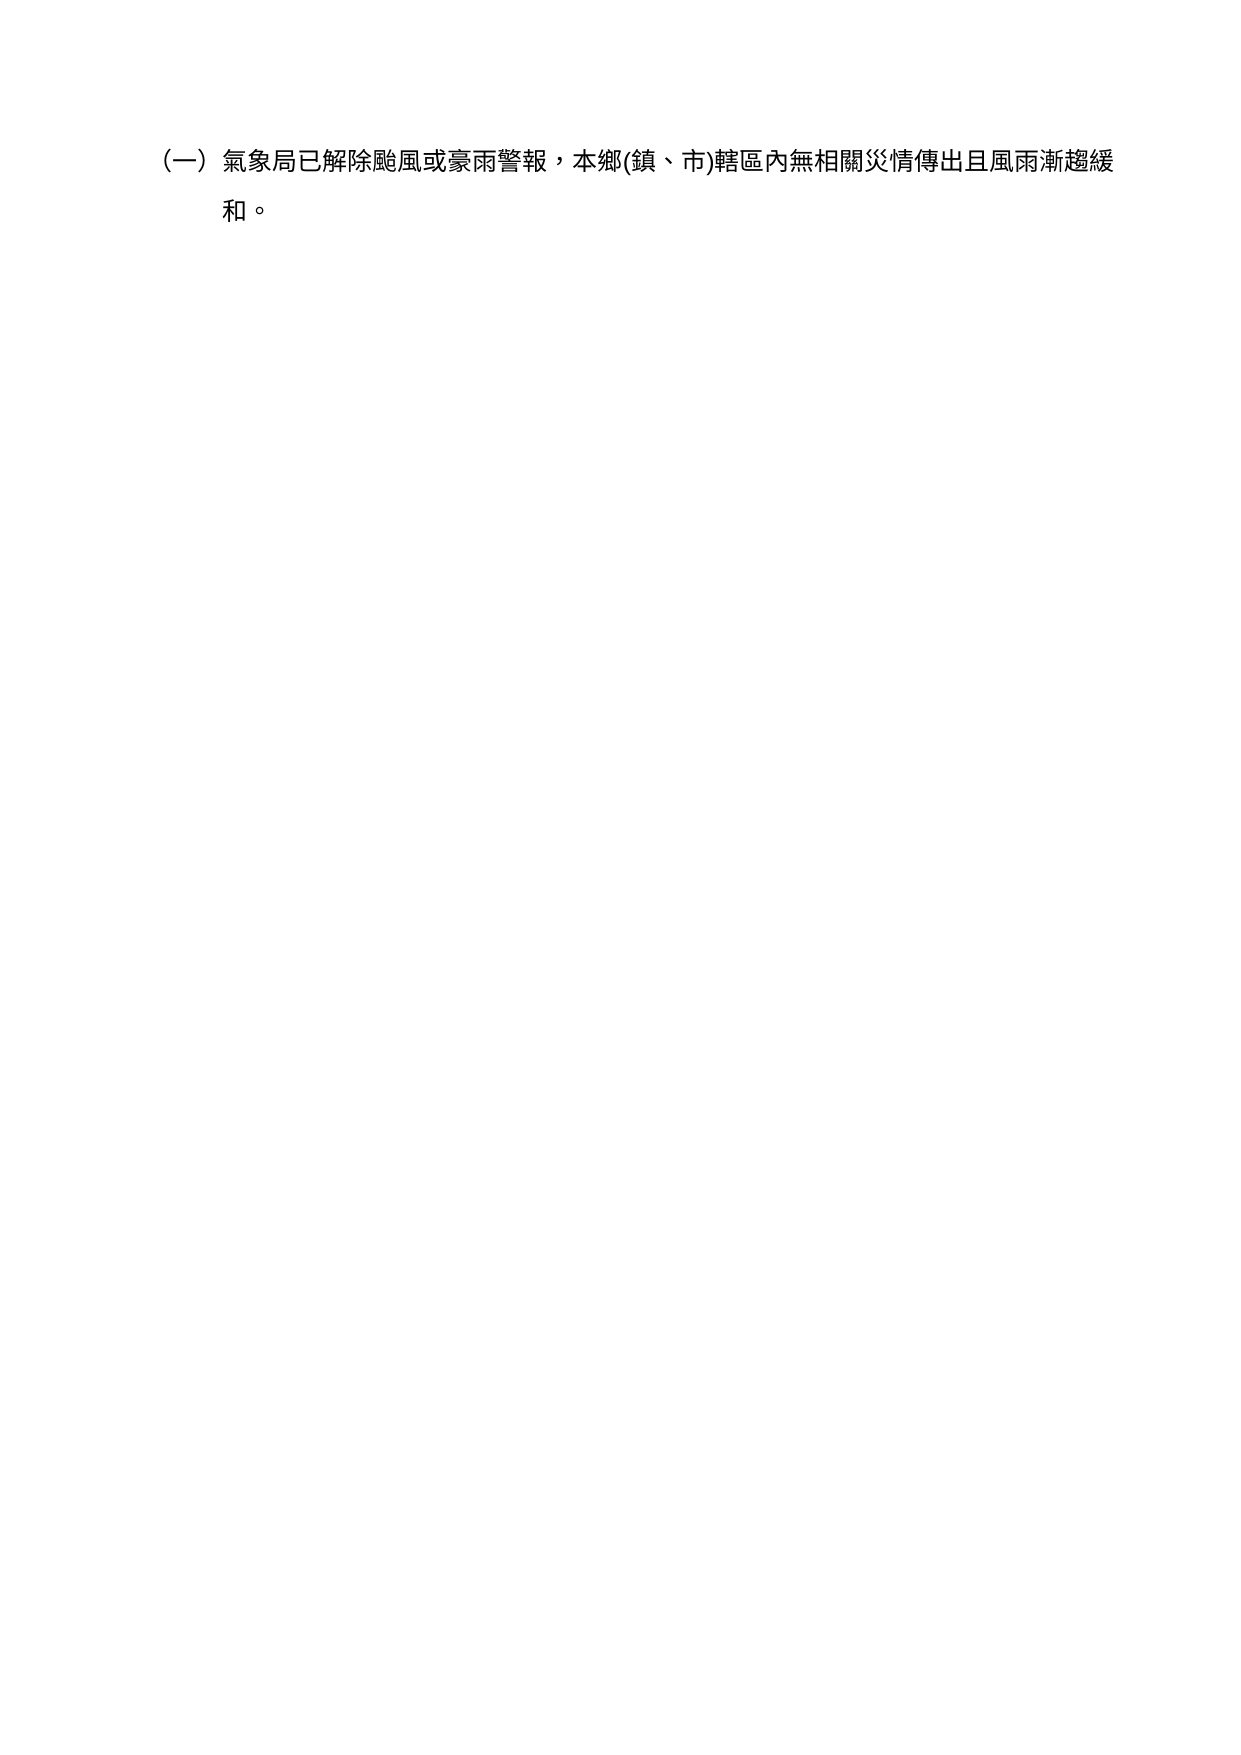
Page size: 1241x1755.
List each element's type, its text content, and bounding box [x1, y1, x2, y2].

text （一）氣象局已解除颱風或豪雨警報，本鄉(鎮、市)轄區內無相關災情傳出且風雨漸趨緩和。 [148, 142, 1123, 228]
